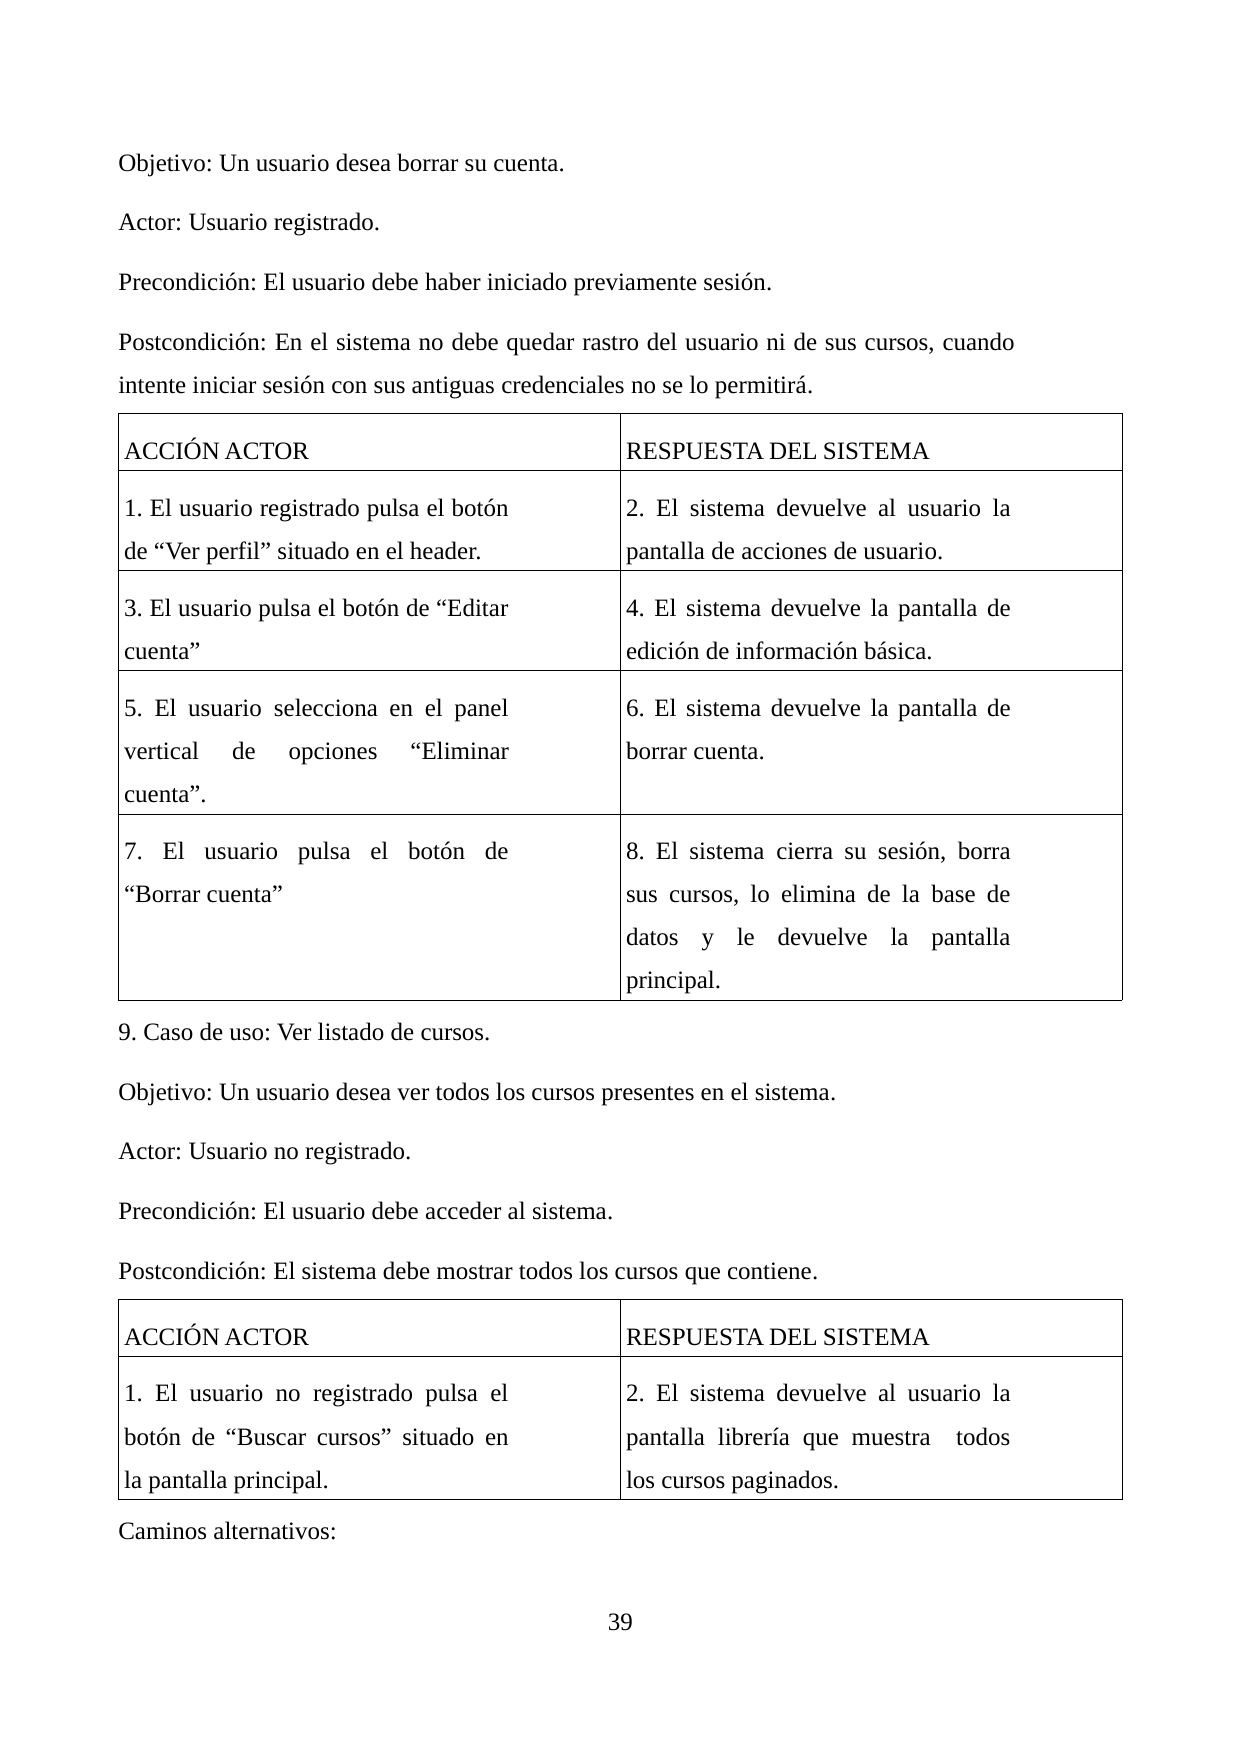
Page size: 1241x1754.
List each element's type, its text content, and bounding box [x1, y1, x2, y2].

text Postcondición: El sistema debe mostrar todos los cursos que contiene. [118, 1256, 1017, 1285]
table_cell 1. El usuario no registrado pulsa el botón de “Buscar cursos” situado en la pantalla principal. [119, 1357, 620, 1499]
table_cell 2. El sistema devuelve al usuario la pantalla de acciones de usuario. [621, 471, 1122, 570]
table_cell 6. El sistema devuelve la pantalla de borrar cuenta. [621, 671, 1122, 814]
text Objetivo: Un usuario desea borrar su cuenta. [118, 148, 1017, 176]
text Precondición: El usuario debe haber iniciado previamente sesión. [118, 267, 1017, 296]
table_cell 5. El usuario selecciona en el panel vertical de opciones “Eliminar cuenta”. [119, 671, 620, 814]
text Actor: Usuario registrado. [118, 207, 1017, 236]
table_header RESPUESTA DEL SISTEMA [621, 414, 1122, 470]
table_cell 1. El usuario registrado pulsa el botón de “Ver perfil” situado en el header. [119, 471, 620, 570]
table_header ACCIÓN ACTOR [119, 1300, 620, 1356]
text Precondición: El usuario debe acceder al sistema. [118, 1196, 1017, 1225]
table_cell 3. El usuario pulsa el botón de “Editar cuenta” [119, 571, 620, 670]
table_cell 8. El sistema cierra su sesión, borra sus cursos, lo elimina de la base de datos y le devuelve la pantalla principal. [621, 815, 1122, 1000]
table_cell 4. El sistema devuelve la pantalla de edición de información básica. [621, 571, 1122, 670]
text Postcondición: En el sistema no debe quedar rastro del usuario ni de sus cursos, cuando intente iniciar sesión con sus antiguas credenciales no se lo permitirá. [118, 327, 1017, 399]
text 9. Caso de uso: Ver listado de cursos. [118, 1017, 1017, 1046]
table_header ACCIÓN ACTOR [119, 414, 620, 470]
text Actor: Usuario no registrado. [118, 1136, 1017, 1165]
table_cell 2. El sistema devuelve al usuario la pantalla librería que muestra todos los cursos paginados. [621, 1357, 1122, 1499]
table_header RESPUESTA DEL SISTEMA [621, 1300, 1122, 1356]
text Caminos alternativos: [118, 1516, 1017, 1545]
text Objetivo: Un usuario desea ver todos los cursos presentes en el sistema. [118, 1077, 1017, 1105]
table_cell 7. El usuario pulsa el botón de “Borrar cuenta” [119, 815, 620, 1000]
